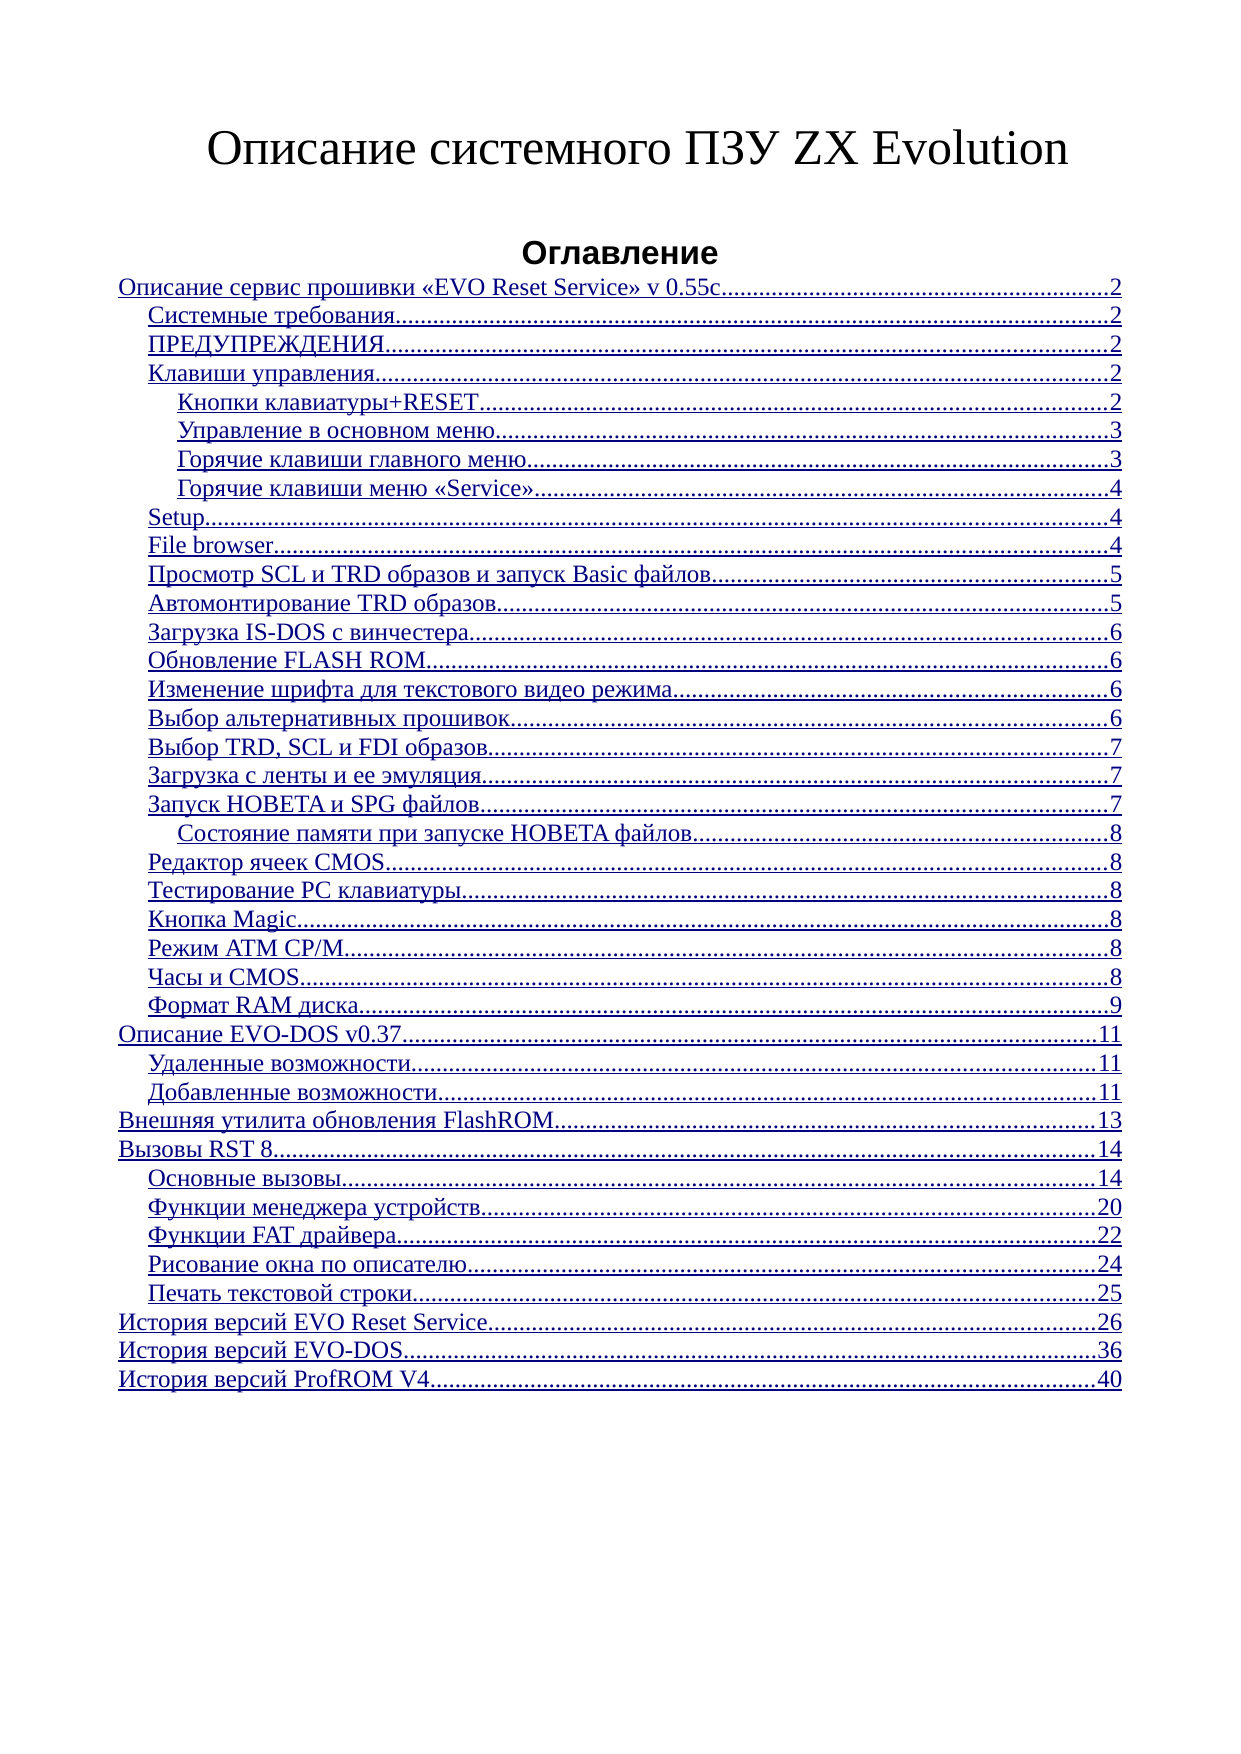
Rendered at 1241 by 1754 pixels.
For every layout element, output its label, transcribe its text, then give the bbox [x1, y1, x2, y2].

text Внешняя утилита обновления FlashROM 13 [118, 1105, 1122, 1130]
text Просмотр SCL и TRD образов и запуск Basic файлов 5 [148, 559, 1122, 584]
text Горячие клавиши главного меню 3 [177, 444, 1122, 469]
text Режим ATM CP/M 8 [148, 933, 1122, 958]
text Состояние памяти при запуске HOBETA файлов 8 [177, 818, 1122, 843]
text Загрузка IS-DOS с винчестера 6 [148, 617, 1122, 642]
text Печать текстовой строки 25 [148, 1278, 1122, 1303]
text История версий EVO-DOS 36 [118, 1335, 1122, 1360]
text Клавиши управления 2 [148, 358, 1122, 383]
text Запуск HOBETA и SPG файлов 7 [148, 789, 1122, 814]
text Загрузка с ленты и ее эмуляция 7 [148, 760, 1122, 785]
text Изменение шрифта для текстового видео режима 6 [148, 674, 1122, 699]
text File browser 4 [148, 530, 1122, 555]
text Кнопка Magic 8 [148, 904, 1122, 929]
text Рисование окна по описателю 24 [148, 1249, 1122, 1274]
text Формат RAM диска 9 [148, 990, 1122, 1015]
text Описание сервис прошивки «EVO Reset Service» v 0.55c 2 [118, 272, 1122, 297]
text Функции менеджера устройств 20 [148, 1192, 1122, 1217]
text История версий EVO Reset Service 26 [118, 1307, 1122, 1332]
text Выбор TRD, SCL и FDI образов 7 [148, 732, 1122, 757]
text История версий ProfROM V4 40 [118, 1364, 1122, 1389]
text ПРЕДУПРЕЖДЕНИЯ 2 [148, 329, 1122, 354]
text Setup 4 [148, 502, 1122, 527]
text Управление в основном меню 3 [177, 415, 1122, 440]
text Функции FAT драйвера 22 [148, 1220, 1122, 1245]
text Редактор ячеек CMOS 8 [148, 847, 1122, 872]
subtitle Оглавление [118, 233, 1122, 272]
text Основные вызовы 14 [148, 1163, 1122, 1188]
text Горячие клавиши меню «Service» 4 [177, 473, 1122, 498]
text Добавленные возможности 11 [148, 1077, 1122, 1102]
text Вызовы RST 8 14 [118, 1134, 1122, 1159]
text Обновление FLASH ROM 6 [148, 645, 1122, 670]
text Кнопки клавиатуры+RESET 2 [177, 387, 1122, 412]
text Удаленные возможности 11 [148, 1048, 1122, 1073]
text Автомонтирование TRD образов 5 [148, 588, 1122, 613]
text Тестирование PC клавиатуры 8 [148, 875, 1122, 900]
text Описание EVO-DOS v0.37 11 [118, 1019, 1122, 1044]
text Системные требования 2 [148, 300, 1122, 325]
text Выбор альтернативных прошивок 6 [148, 703, 1122, 728]
text Описание системного ПЗУ ZX Evolution [118, 118, 1122, 176]
text Часы и CMOS 8 [148, 962, 1122, 987]
